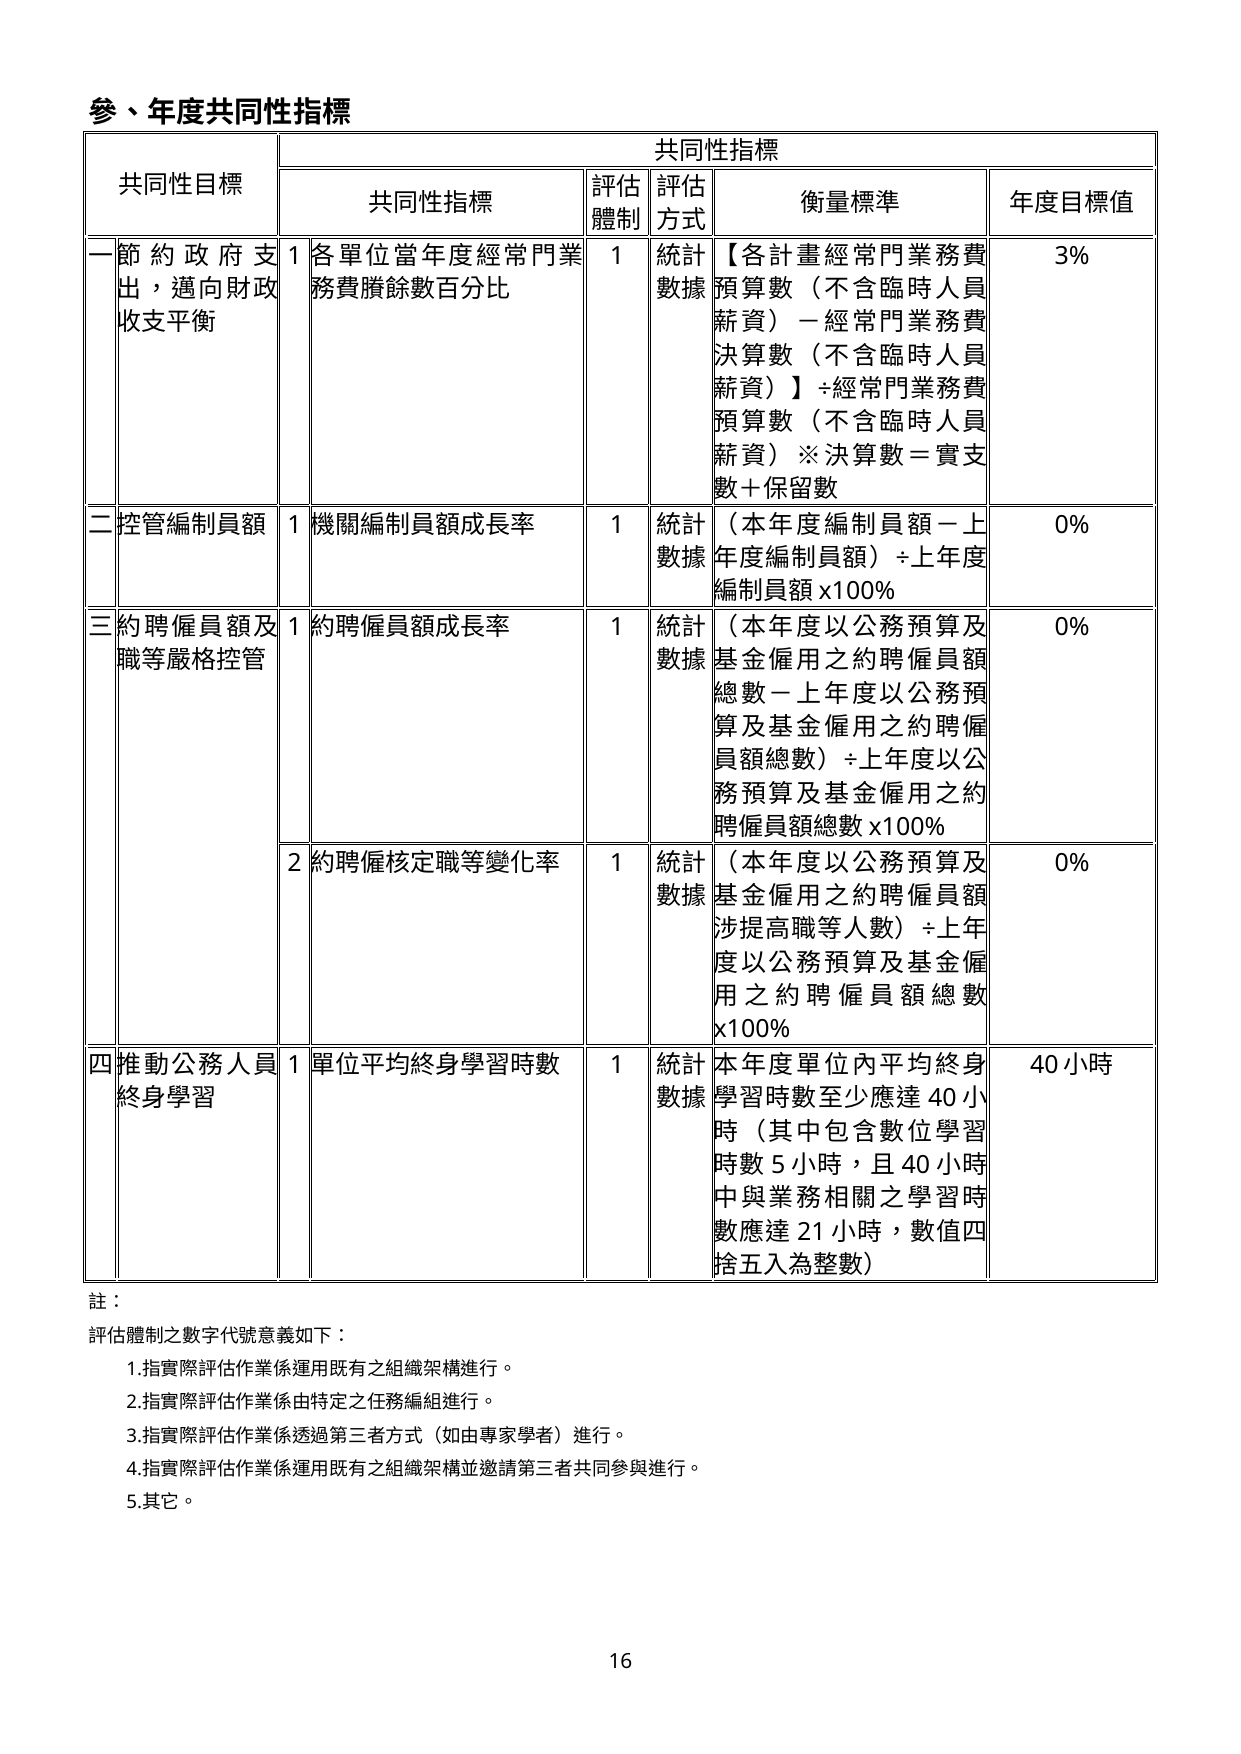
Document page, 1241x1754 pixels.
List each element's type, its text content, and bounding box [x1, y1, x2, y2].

table_cell 控管編制員額 [119, 507, 277, 606]
text 註： [89, 1283, 1152, 1316]
text 3.指實際評估作業係透過第三者方式（如由專家學者）進行。 [89, 1416, 1152, 1449]
table_cell 一 [84, 235, 117, 504]
text 2.指實際評估作業係由特定之任務編組進行。 [89, 1382, 1152, 1416]
table_cell 1 [585, 1048, 649, 1280]
table_cell 機關編制員額成長率 [312, 507, 583, 606]
table_cell 約聘僱員額及職等嚴格控管 [119, 610, 277, 1044]
table_cell 0% [988, 504, 1156, 606]
table_cell 1 [280, 239, 309, 504]
table_cell 0% [988, 606, 1156, 842]
table_cell 統計數據 [651, 507, 712, 606]
table_cell 約聘僱核定職等變化率 [312, 845, 583, 1044]
table_cell 年度目標值 [988, 166, 1156, 235]
table_cell 節約政府支出，邁向財政收支平衡 [119, 239, 277, 504]
table_cell 40小時 [988, 1044, 1156, 1280]
table_cell 統計數據 [651, 610, 712, 842]
text 參、年度共同性指標 [89, 89, 1152, 131]
text 4.指實際評估作業係運用既有之組織架構並邀請第三者共同參與進行。 [89, 1449, 1152, 1482]
table_header 共同性目標 [86, 132, 278, 235]
table_cell 1 [587, 507, 648, 606]
table_cell 2 [280, 845, 309, 1044]
table_header 共同性指標 [278, 132, 1155, 166]
table_cell 共同性指標 [280, 170, 583, 235]
table_cell 0% [988, 842, 1156, 1044]
table_cell 1 [280, 507, 309, 606]
text 評估體制之數字代號意義如下： [89, 1316, 1152, 1349]
table_cell 【各計畫經常門業務費預算數（不含臨時人員薪資）－經常門業務費決算數（不含臨時人員薪資）】÷經常門業務費預算數（不含臨時人員薪資）※決算數＝實支數＋保留數 [715, 239, 986, 504]
table_cell 統計數據 [651, 845, 712, 1044]
table_cell （本年度以公務預算及基金僱用之約聘僱員額總數－上年度以公務預算及基金僱用之約聘僱員額總數）÷上年度以公務預算及基金僱用之約聘僱員額總數x100% [715, 610, 986, 842]
table_cell 二 [84, 504, 117, 606]
table_cell 三 [84, 606, 117, 1044]
table_cell 1 [587, 845, 648, 1044]
table_cell 推動公務人員終身學習 [117, 1048, 278, 1280]
table_cell 評估 方式 [651, 170, 712, 235]
table_cell 3% [988, 235, 1156, 504]
table_cell 本年度單位內平均終身學習時數至少應達40小時（其中包含數位學習時數5小時，且40小時中與業務相關之學習時數應達21小時，數值四捨五入為整數） [713, 1044, 988, 1280]
text 1.指實際評估作業係運用既有之組織架構進行。 [89, 1349, 1152, 1382]
table_cell 1 [278, 1044, 310, 1280]
table_cell 單位平均終身學習時數 [310, 1044, 584, 1280]
table_cell 1 [587, 610, 648, 842]
table_cell 各單位當年度經常門業務費賸餘數百分比 [312, 239, 583, 504]
table_cell 1 [280, 610, 309, 842]
table_cell 統計數據 [649, 1044, 713, 1280]
text 5.其它。 [89, 1482, 1152, 1516]
table_cell （本年度以公務預算及基金僱用之約聘僱員額涉提高職等人數）÷上年度以公務預算及基金僱用之約聘僱員額總數x100% [715, 845, 986, 1044]
table_cell 約聘僱員額成長率 [312, 610, 583, 842]
table_cell （本年度編制員額－上年度編制員額）÷上年度編制員額x100% [715, 507, 986, 606]
table_cell 統計數據 [651, 239, 712, 504]
table_cell 1 [587, 239, 648, 504]
table_cell 評估 體制 [587, 170, 648, 235]
table_cell 四 [84, 1044, 117, 1280]
table_cell 衡量標準 [715, 170, 986, 235]
